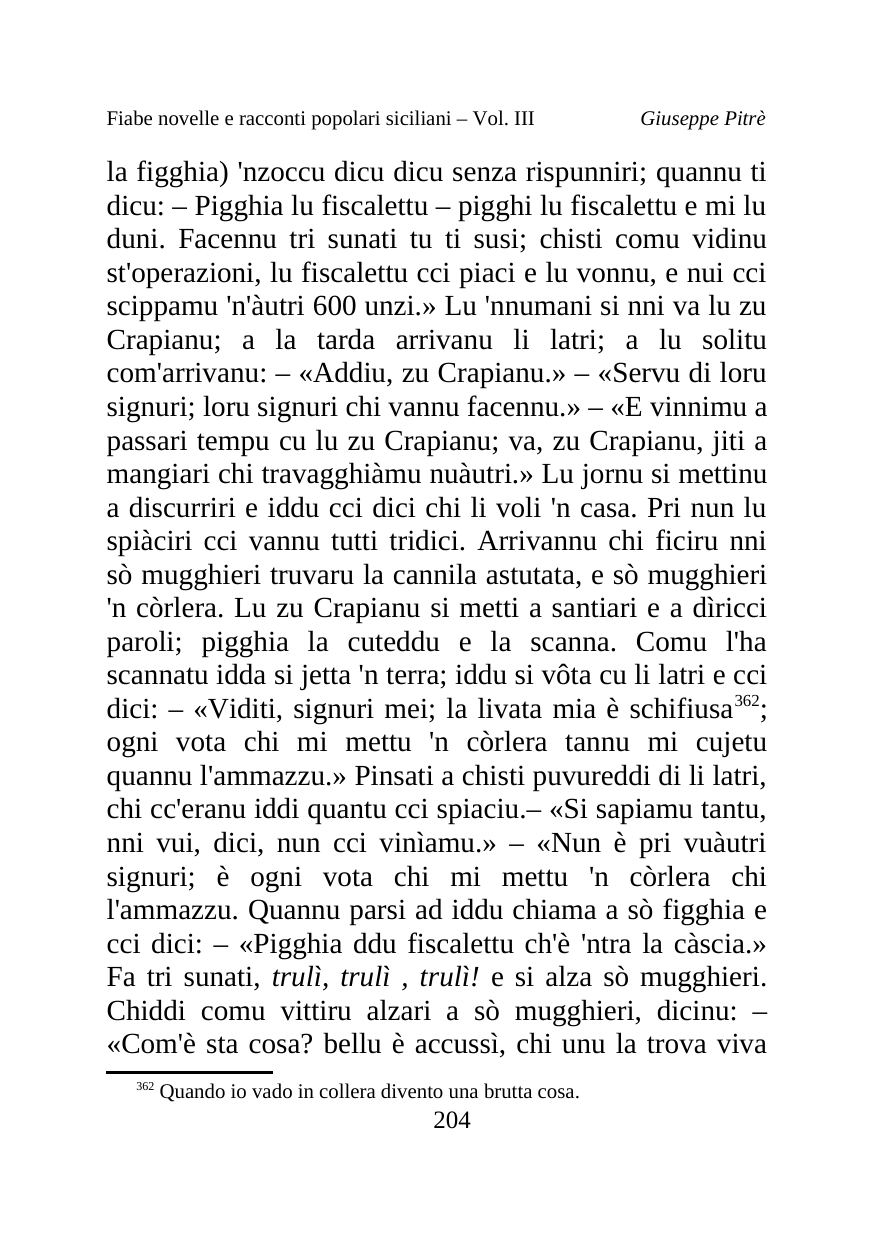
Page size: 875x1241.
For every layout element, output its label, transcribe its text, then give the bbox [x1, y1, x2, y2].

text Quando io vado in collera divento una brutta cosa. [106, 1078, 768, 1103]
text la figghia) 'nzoccu dicu dicu senza rispunniri; quannu ti dicu: – Pigghia lu fiscalettu – pigghi lu fiscalettu e mi lu duni. Facennu tri sunati tu ti susi; chisti comu vidinu st'operazioni, lu fiscalettu cci piaci e lu vonnu, e nui cci scippamu 'n'àutri 600 unzi.» Lu 'nnumani si nni va lu zu Crapianu; a la tarda arrivanu li latri; a lu solitu com'arrivanu: – «Addiu, zu Crapianu.» – «Servu di loru signuri; loru signuri chi vannu facennu.» – «E vinnimu a passari tempu cu lu zu Crapianu; va, zu Crapianu, jiti a mangiari chi travagghiàmu nuàutri.» Lu jornu si mettinu a discurriri e iddu cci dici chi li voli 'n casa. Pri nun lu spiàciri cci vannu tutti tridici. Arrivannu chi ficiru nni sò mugghieri truvaru la cannila astutata, e sò mugghieri 'n còrlera. Lu zu Crapianu si metti a santiari e a dìricci paroli; pigghia la cuteddu e la scanna. Comu l'ha scannatu idda si jetta 'n terra; iddu si vôta cu li latri e cci dici: – «Viditi, signuri mei; la livata mia è schifiusa; ogni vota chi mi mettu 'n còrlera tannu mi cujetu quannu l'ammazzu.» Pinsati a chisti puvureddi di li latri, chi cc'eranu iddi quantu cci spiaciu.– «Si sapiamu tantu, nni vui, dici, nun cci vinìamu.» – «Nun è pri vuàutri signuri; è ogni vota chi mi mettu 'n còrlera chi l'ammazzu. Quannu parsi ad iddu chiama a sò figghia e cci dici: – «Pigghia ddu fiscalettu ch'è 'ntra la càscia.» Fa tri sunati, trulì, trulì , trulì! e si alza sò mugghieri. Chiddi comu vittiru alzari a sò mugghieri, dicinu: – «Com'è sta cosa? bellu è accussì, chi unu la trova viva [106, 154, 768, 1060]
